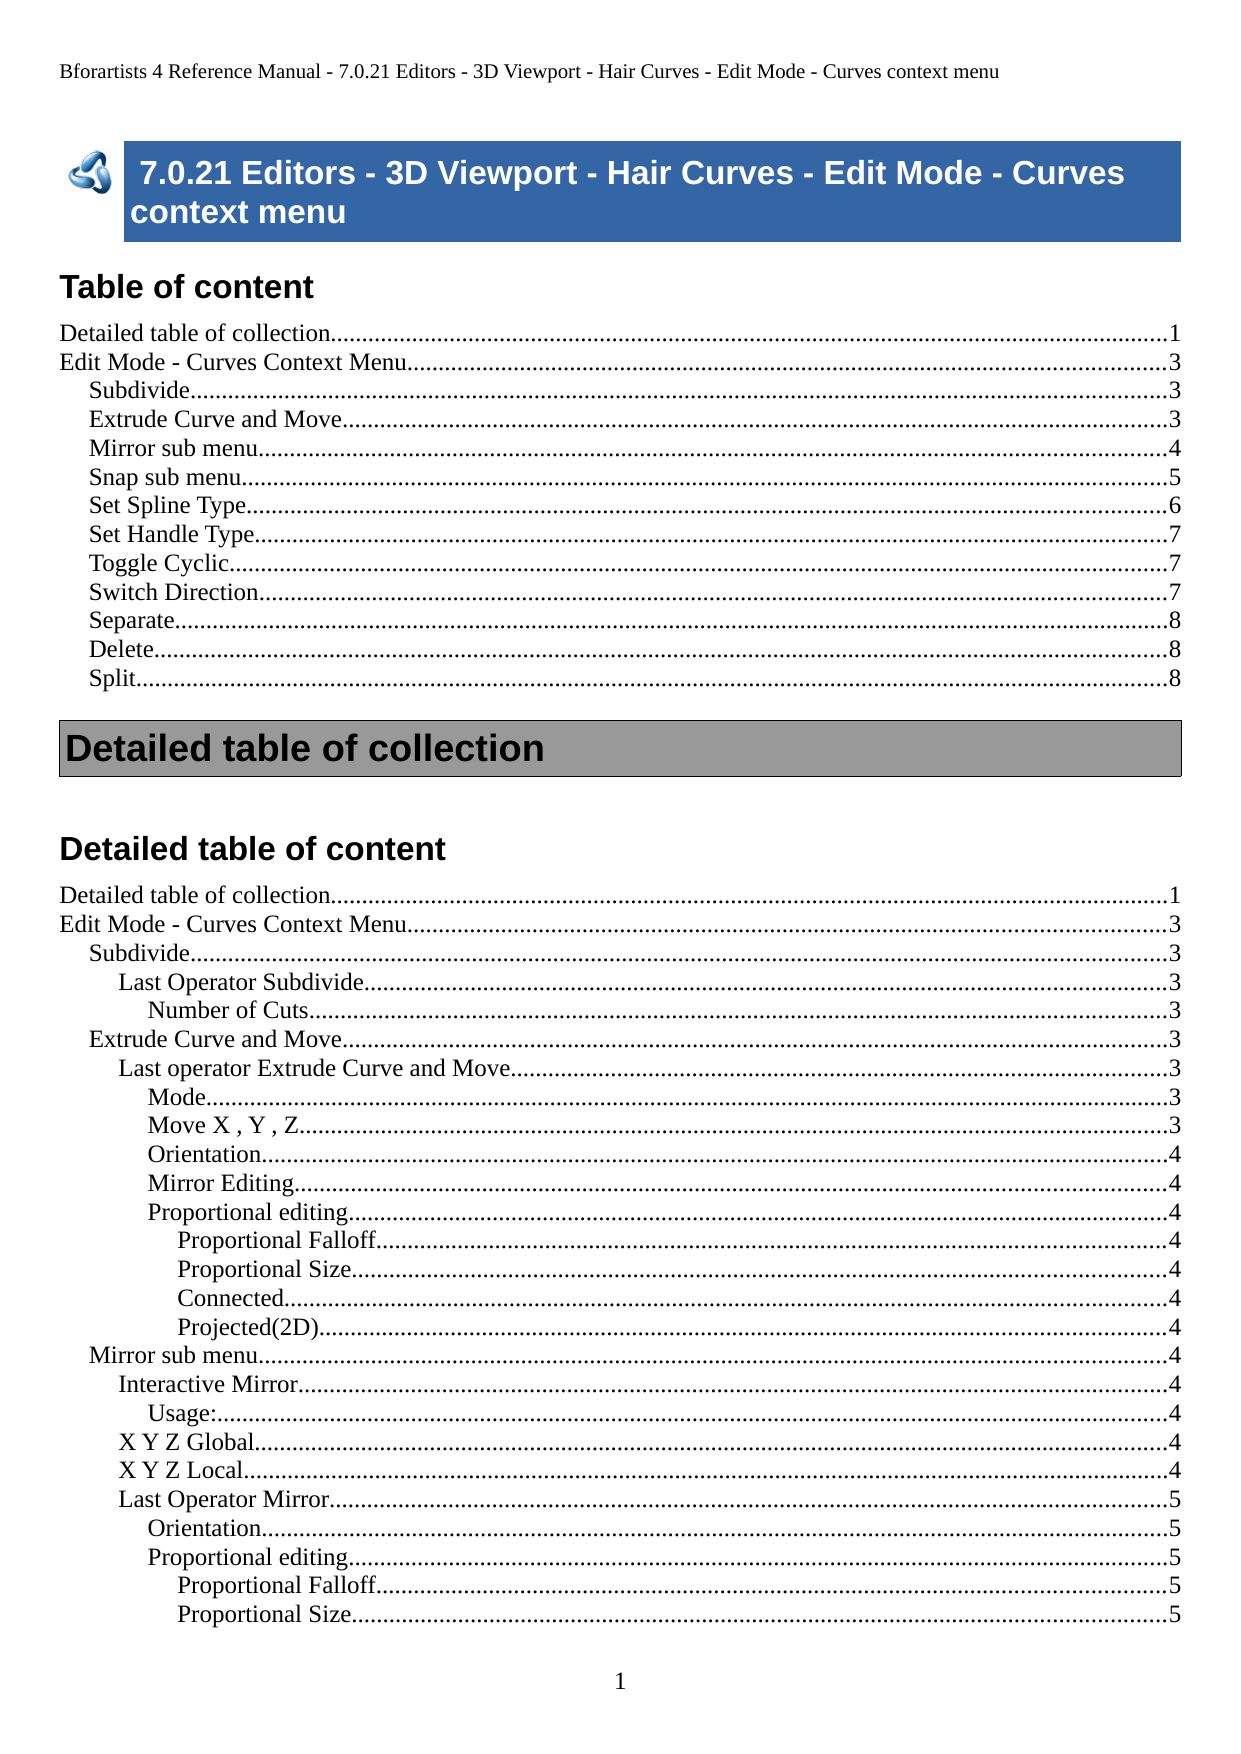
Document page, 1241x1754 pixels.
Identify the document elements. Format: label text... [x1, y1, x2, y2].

text Proportional editing 4 [147, 1197, 1181, 1225]
text Detailed table of collection 1 [59, 318, 1181, 347]
text Number of Cuts 3 [147, 995, 1181, 1024]
text Mirror sub menu 4 [88, 1340, 1181, 1369]
text Mirror Editing 4 [147, 1168, 1181, 1197]
text Mirror sub menu 4 [88, 433, 1181, 462]
text Interactive Mirror 4 [118, 1369, 1181, 1398]
text Delete 8 [88, 634, 1181, 663]
table_header Detailed table of collection [60, 721, 1181, 776]
text Orientation 4 [147, 1139, 1181, 1168]
text Set Spline Type 6 [88, 490, 1181, 519]
text Proportional Falloff 5 [177, 1570, 1181, 1599]
text Extrude Curve and Move 3 [88, 404, 1181, 433]
text Subdivide 3 [88, 375, 1181, 404]
subtitle Detailed table of content [59, 829, 1181, 868]
text Projected(2D) 4 [177, 1312, 1181, 1340]
subtitle Table of content [59, 267, 1181, 305]
text Proportional editing 5 [147, 1542, 1181, 1570]
text Proportional Falloff 4 [177, 1225, 1181, 1254]
text Detailed table of collection 1 [59, 880, 1181, 909]
text Set Handle Type 7 [88, 519, 1181, 548]
text Orientation 5 [147, 1513, 1181, 1542]
table_header 7.0.21 Editors - 3D Viewport - Hair Curves - Edit Mode - Curves context menu [124, 141, 1181, 242]
text Move X , Y , Z 3 [147, 1110, 1181, 1139]
picture [65, 147, 114, 197]
text Separate 8 [88, 605, 1181, 634]
text Toggle Cyclic 7 [88, 548, 1181, 577]
text Proportional Size 5 [177, 1599, 1181, 1628]
text Extrude Curve and Move 3 [88, 1024, 1181, 1053]
table_header [59, 141, 124, 242]
text X Y Z Global 4 [118, 1427, 1181, 1455]
text Subdivide 3 [88, 938, 1181, 967]
text Connected 4 [177, 1283, 1181, 1312]
text Edit Mode - Curves Context Menu 3 [59, 347, 1181, 375]
text Split 8 [88, 663, 1181, 692]
text Last operator Extrude Curve and Move 3 [118, 1053, 1181, 1082]
text Switch Direction 7 [88, 577, 1181, 605]
text Edit Mode - Curves Context Menu 3 [59, 909, 1181, 938]
text Mode 3 [147, 1082, 1181, 1110]
text X Y Z Local 4 [118, 1455, 1181, 1484]
text Usage: 4 [147, 1398, 1181, 1427]
text Proportional Size 4 [177, 1254, 1181, 1283]
text Snap sub menu 5 [88, 462, 1181, 490]
text Last Operator Subdivide 3 [118, 967, 1181, 995]
text Last Operator Mirror 5 [118, 1484, 1181, 1513]
